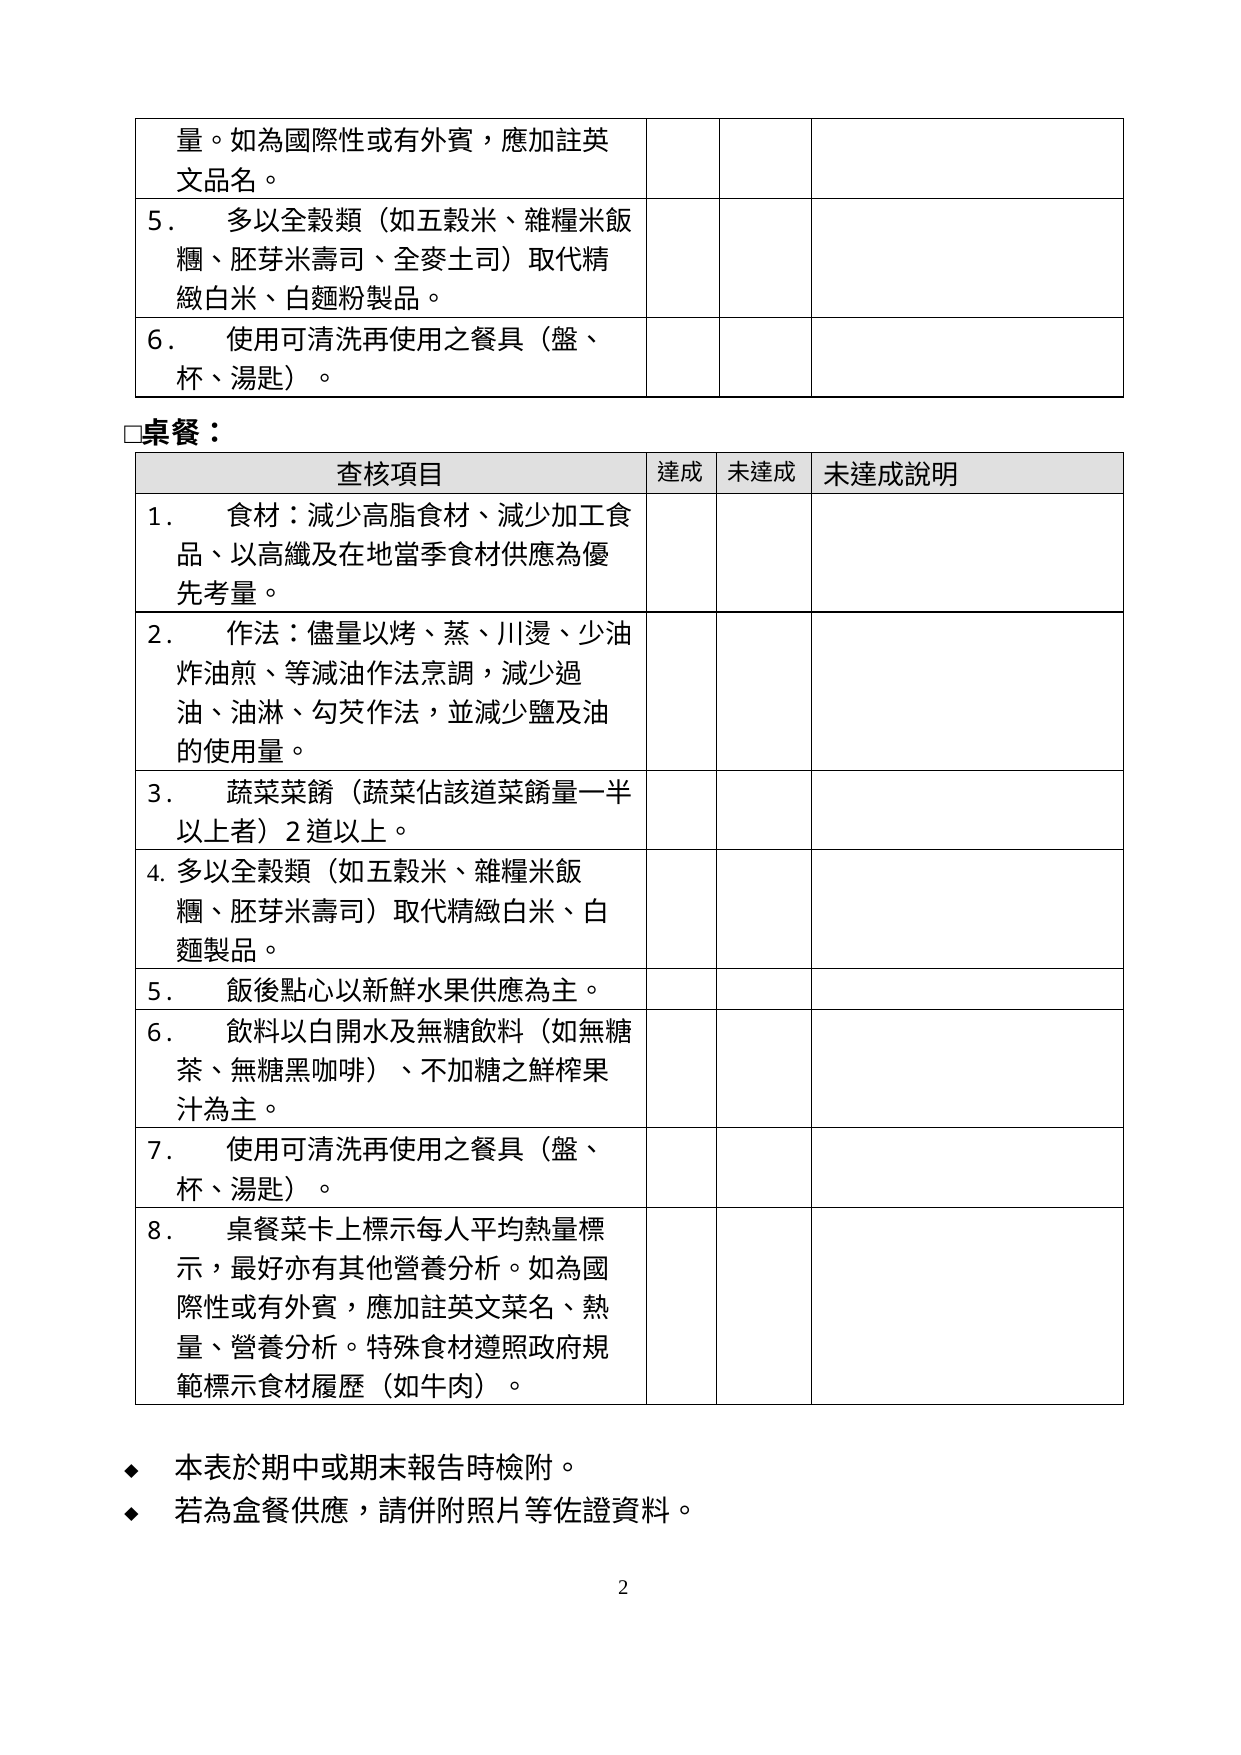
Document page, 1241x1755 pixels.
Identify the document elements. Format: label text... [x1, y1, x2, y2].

table_cell [717, 850, 811, 968]
text □桌餐： [124, 410, 1122, 452]
table_cell 使用可清洗再使用之餐具（盤、杯、湯匙）。 [136, 318, 646, 396]
table_cell [717, 771, 811, 849]
table_cell [720, 318, 811, 396]
table_cell [720, 119, 811, 198]
table_cell [647, 850, 716, 968]
table_cell 桌餐菜卡上標示每人平均熱量標示，最好亦有其他營養分析。如為國際性或有外賓，應加註英文菜名、熱量、營養分析。特殊食材遵照政府規範標示食材履歷（如牛肉）。 [136, 1208, 646, 1404]
table_cell [720, 199, 811, 317]
table_cell [812, 613, 1123, 769]
table_cell [647, 1010, 716, 1127]
table_cell [647, 969, 716, 1008]
table_cell [647, 1208, 716, 1404]
table_cell [812, 1128, 1123, 1207]
table_header 查核項目 [136, 453, 646, 493]
table_cell [812, 119, 1123, 198]
table_cell [812, 1010, 1123, 1127]
table_cell [812, 494, 1123, 611]
table_cell [812, 771, 1123, 849]
table_cell [717, 969, 811, 1008]
table_cell [647, 1128, 716, 1207]
table_cell [717, 494, 811, 611]
table_cell [717, 1208, 811, 1404]
table_cell [647, 119, 719, 198]
table_cell [647, 318, 719, 396]
table_cell [717, 1010, 811, 1127]
table_header 未達成 [717, 453, 811, 493]
table_cell [812, 1208, 1123, 1404]
table_header 未達成說明 [812, 453, 1123, 493]
table_cell [647, 613, 716, 769]
list 若為盒餐供應，請併附照片等佐證資料。 [124, 1487, 1122, 1529]
table_cell 使用可清洗再使用之餐具（盤、杯、湯匙）。 [136, 1128, 646, 1207]
table_header 達成 [647, 453, 716, 493]
table_cell 飯後點心以新鮮水果供應為主。 [136, 969, 646, 1008]
table_cell [812, 969, 1123, 1008]
table_cell [647, 771, 716, 849]
table_cell 量。如為國際性或有外賓，應加註英文品名。 [136, 119, 646, 198]
table_cell 作法：儘量以烤、蒸、川燙、少油炸油煎、等減油作法烹調，減少過油、油淋、勾芡作法，並減少鹽及油的使用量。 [136, 613, 646, 769]
table_cell [812, 318, 1123, 396]
table_cell [647, 199, 719, 317]
table_cell [812, 850, 1123, 968]
table_cell 食材：減少高脂食材、減少加工食品、以高纖及在地當季食材供應為優先考量。 [136, 494, 646, 611]
table_cell [717, 1128, 811, 1207]
table_cell 飲料以白開水及無糖飲料（如無糖茶、無糖黑咖啡）、不加糖之鮮榨果汁為主。 [136, 1010, 646, 1127]
table_cell [647, 494, 716, 611]
table_cell [717, 613, 811, 769]
table_cell 蔬菜菜餚（蔬菜佔該道菜餚量一半以上者）2道以上。 [136, 771, 646, 849]
table_cell 多以全穀類（如五穀米、雜糧米飯糰、胚芽米壽司）取代精緻白米、白麵製品。 [136, 850, 646, 968]
table_cell 多以全穀類（如五穀米、雜糧米飯糰、胚芽米壽司、全麥土司）取代精緻白米、白麵粉製品。 [136, 199, 646, 317]
table_cell [812, 199, 1123, 317]
list 本表於期中或期末報告時檢附。 [124, 1445, 1122, 1487]
